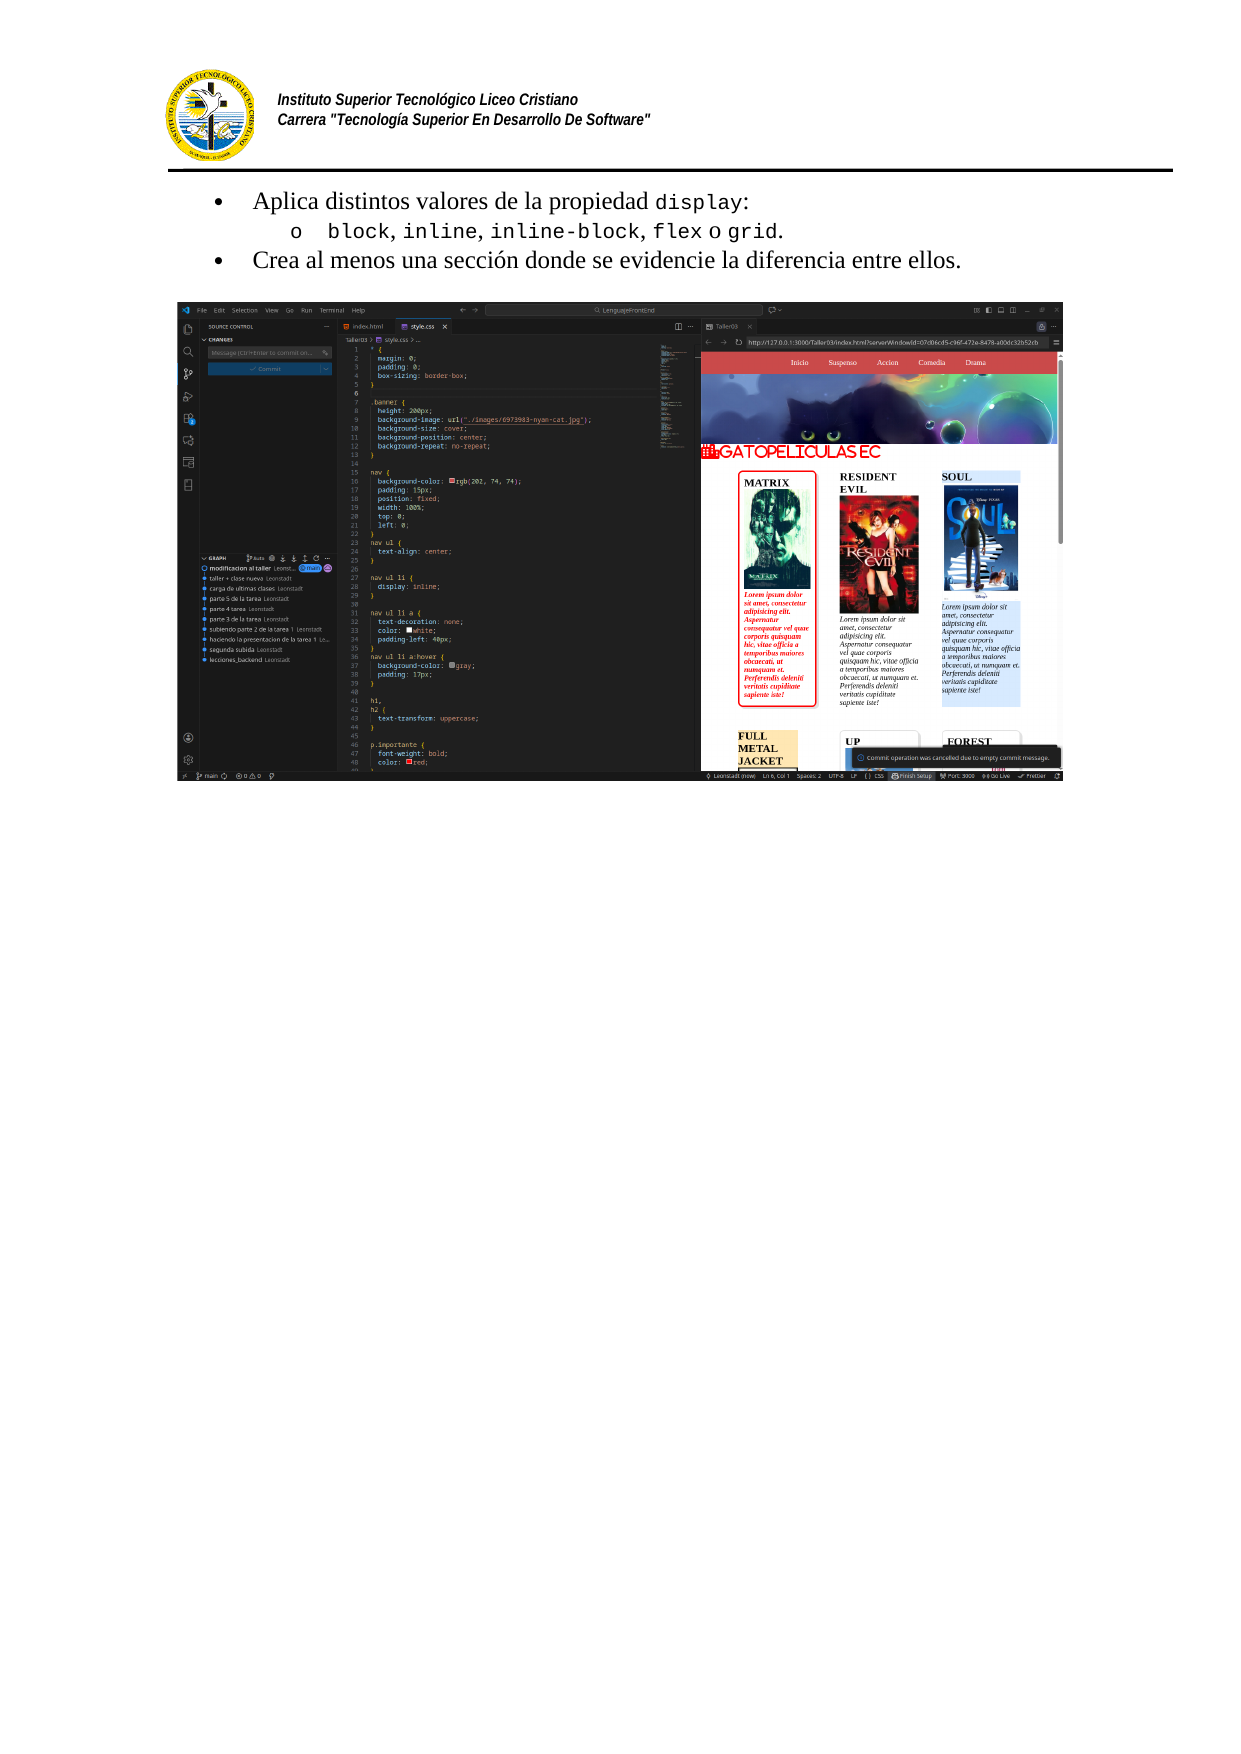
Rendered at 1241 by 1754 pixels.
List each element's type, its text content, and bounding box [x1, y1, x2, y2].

picture [180, 68, 258, 164]
picture [177, 302, 1063, 781]
list Aplica distintos valores de la propiedad display: [215, 186, 1063, 215]
list Crea al menos una sección donde se evidencie la diferencia entre ellos. [215, 245, 1063, 274]
list block, inline, inline-block, flex o grid. [290, 215, 1063, 245]
